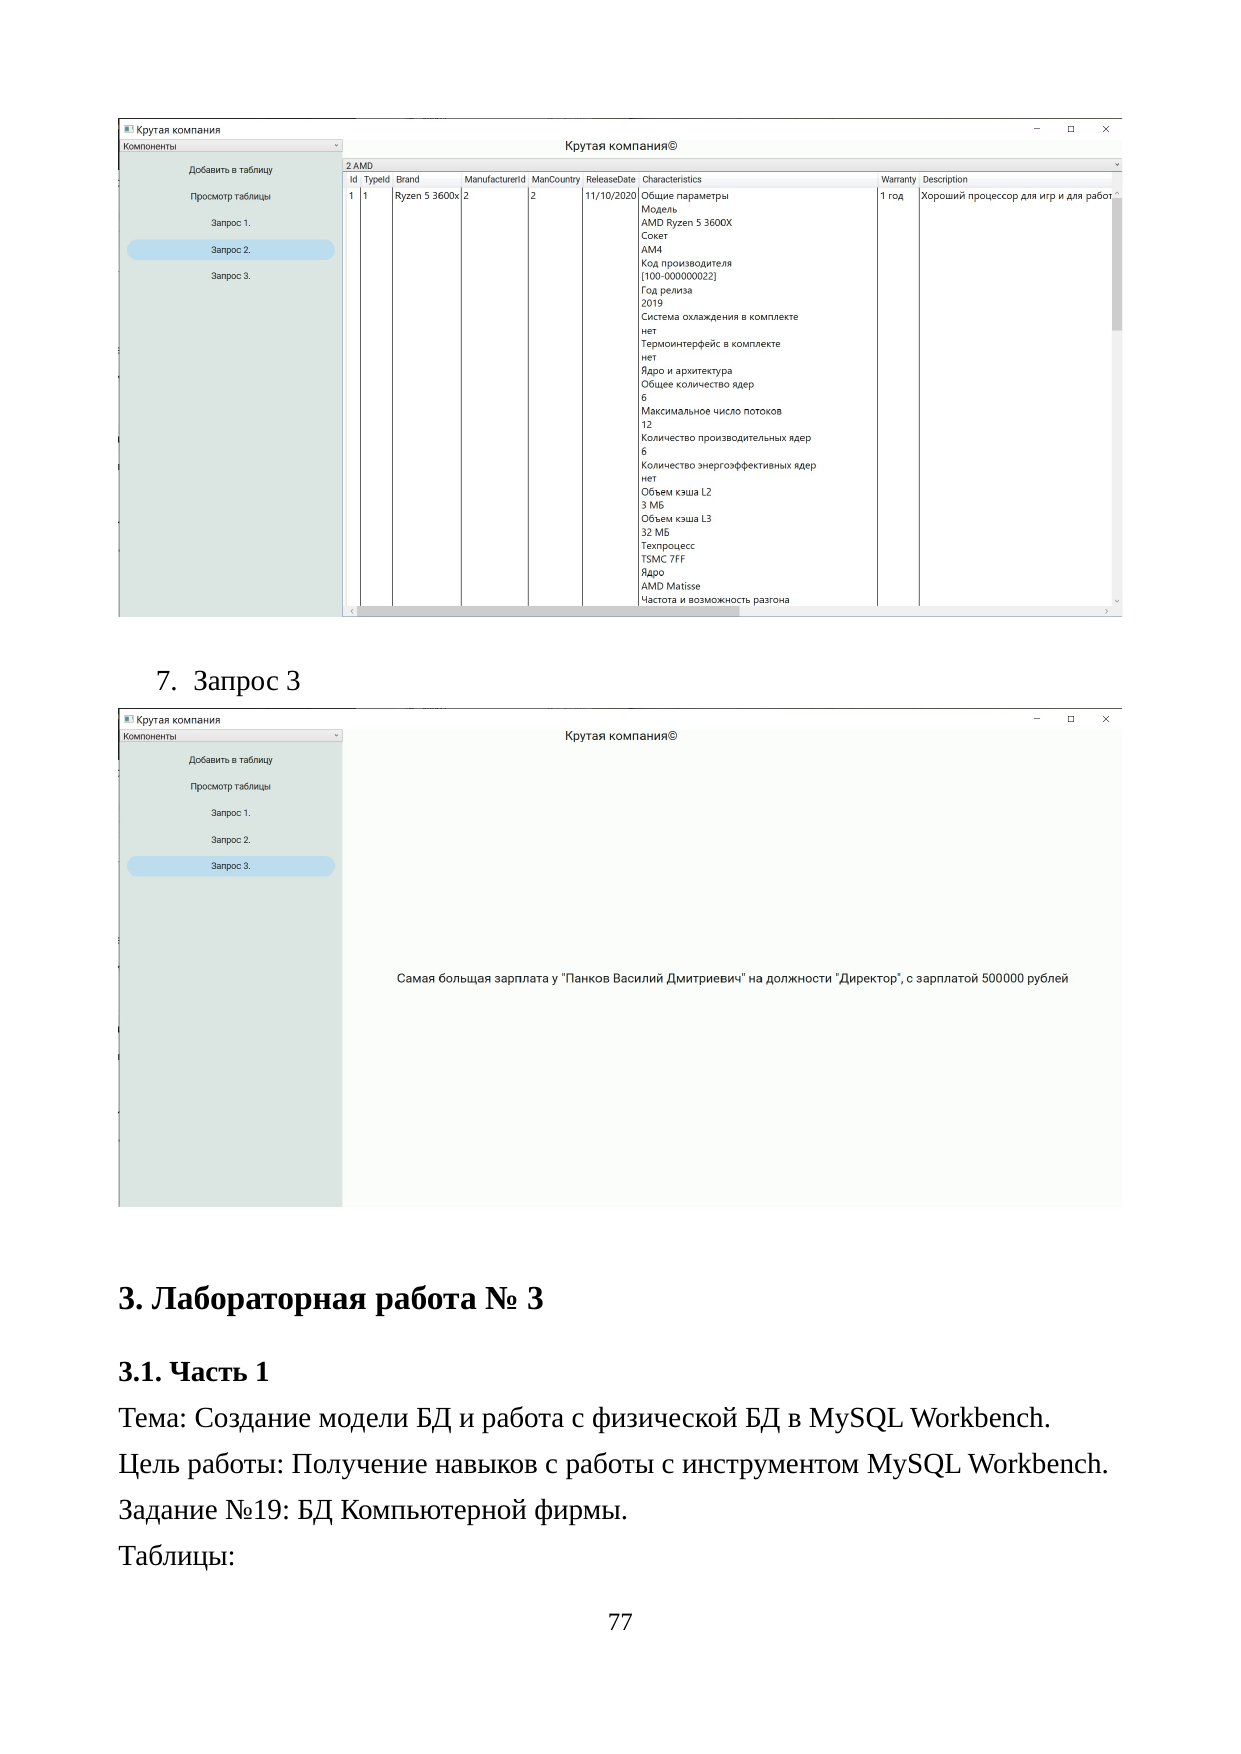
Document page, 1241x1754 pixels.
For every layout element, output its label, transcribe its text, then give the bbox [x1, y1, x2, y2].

text Тема: Создание модели БД и работа с физической БД в MySQL Workbench. [118, 1400, 1122, 1434]
list Запрос 3 [156, 663, 1122, 696]
text Таблицы: [118, 1538, 1122, 1572]
text Задание №19: БД Компьютерной фирмы. [118, 1492, 1122, 1526]
subtitle Часть 1 [118, 1354, 1122, 1388]
picture [118, 708, 1123, 1207]
subtitle Лабораторная работа № 3 [118, 1278, 1122, 1317]
text Цель работы: Получение навыков с работы с инструментом MySQL Workbench. [118, 1446, 1122, 1480]
picture [118, 118, 1123, 617]
